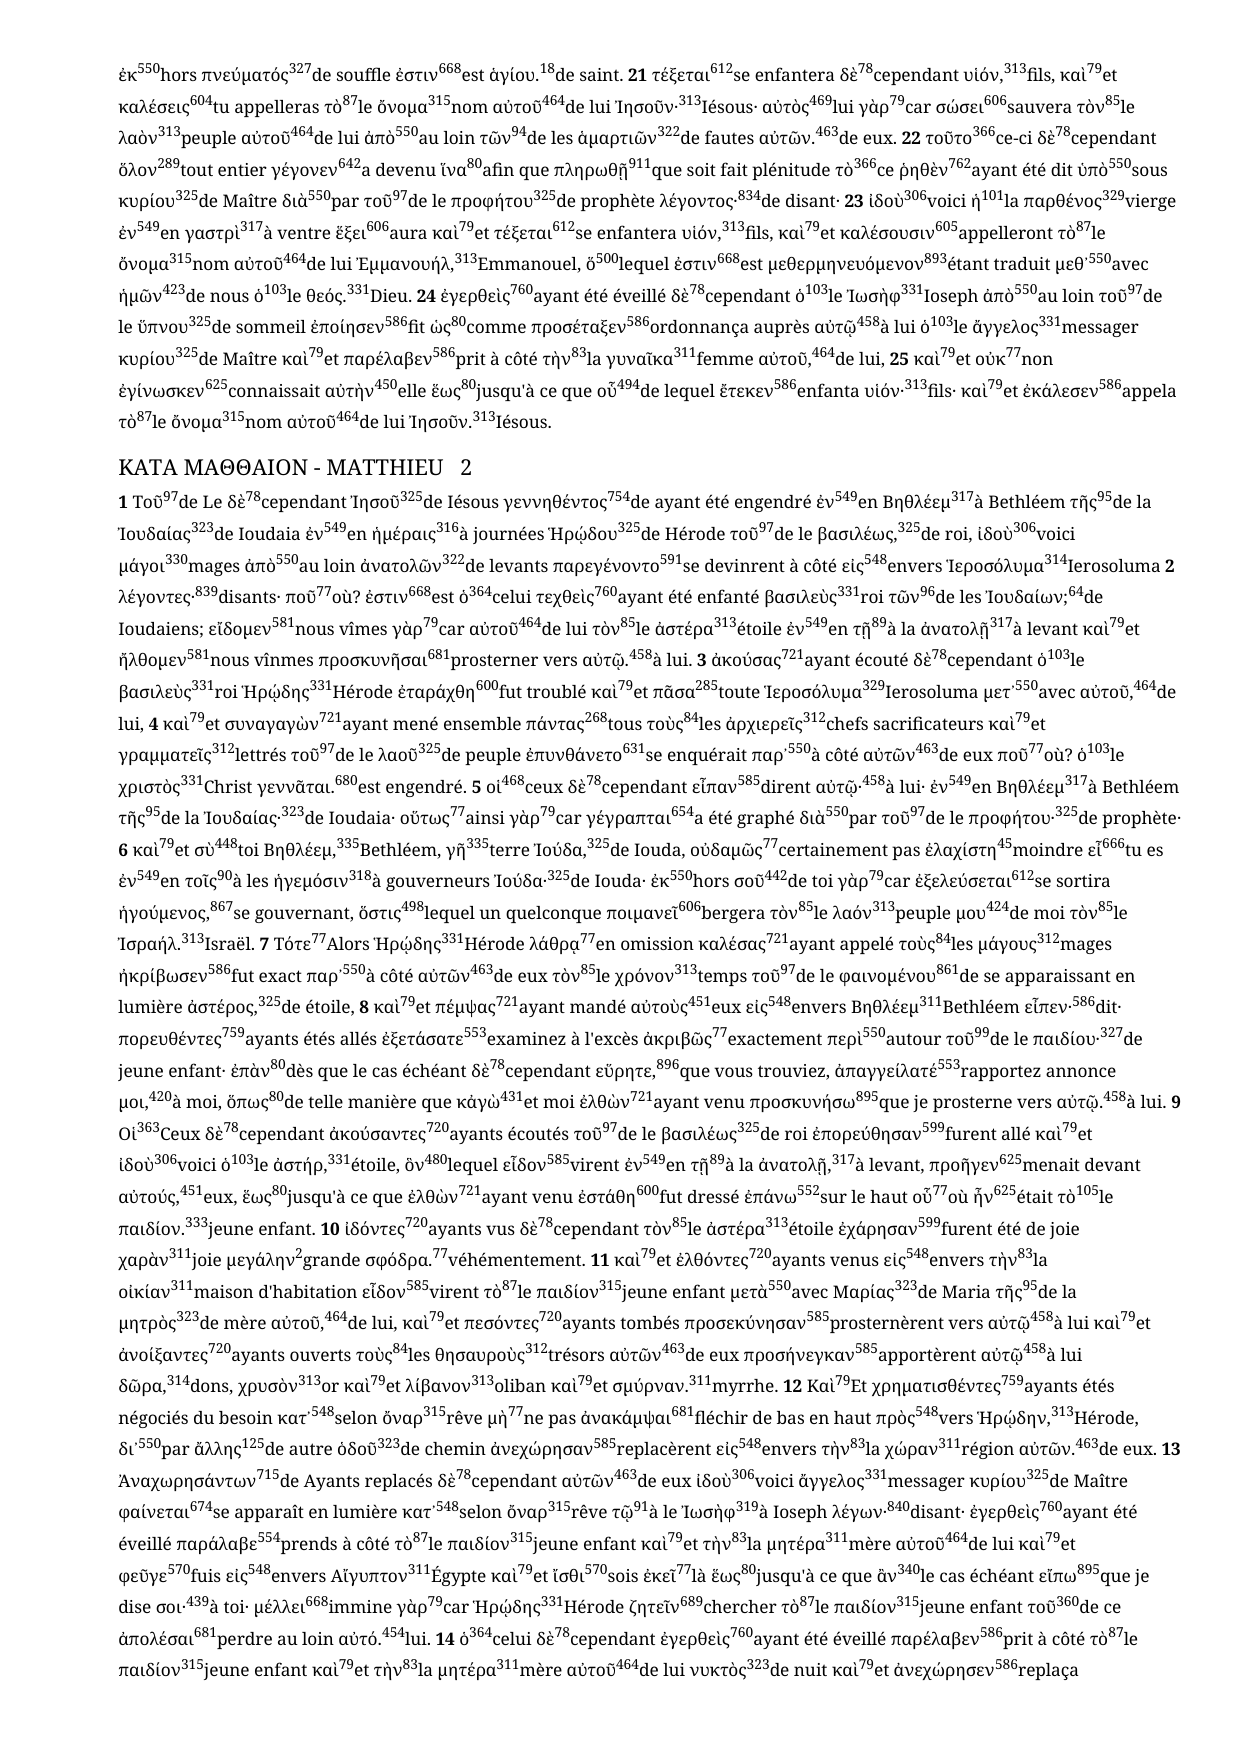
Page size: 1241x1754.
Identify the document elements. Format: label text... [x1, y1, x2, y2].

text ΚΑΤΑ ΜΑΘΘΑΙΟΝ - MATTHIEU 2 [118, 452, 1181, 482]
text 1 Τοῦ97de Le δὲ78cependant Ἰησοῦ325de Iésous γεννηθέντος754de ayant été engendré ἐν549en Βηθλέεμ317à Bethléem τῆς95de la Ἰουδαίας323de Ioudaia ἐν549en ἡμέραις316à journées Ἡρῴδου325de Hérode τοῦ97de le βασιλέως,325de roi, ἰδοὺ306voici μάγοι330mages ἀπὸ550au loin ἀνατολῶν322de levants παρεγένοντο591se devinrent à côté εἰς548envers Ἱεροσόλυμα314Ierosoluma 2 λέγοντες·839disants· ποῦ77où? ἐστιν668est ὁ364celui τεχθεὶς760ayant été enfanté βασιλεὺς331roi τῶν96de les Ἰουδαίων;64de Ioudaiens; εἴδομεν581nous vîmes γὰρ79car αὐτοῦ464de lui τὸν85le ἀστέρα313étoile ἐν549en τῇ89à la ἀνατολῇ317à levant καὶ79et ἤλθομεν581nous vînmes προσκυνῆσαι681prosterner vers αὐτῷ.458à lui. 3 ἀκούσας721ayant écouté δὲ78cependant ὁ103le βασιλεὺς331roi Ἡρῴδης331Hérode ἐταράχθη600fut troublé καὶ79et πᾶσα285toute Ἱεροσόλυμα329Ierosoluma μετ᾽550avec αὐτοῦ,464de lui, 4 καὶ79et συναγαγὼν721ayant mené ensemble πάντας268tous τοὺς84les ἀρχιερεῖς312chefs sacrificateurs καὶ79et γραμματεῖς312lettrés τοῦ97de le λαοῦ325de peuple ἐπυνθάνετο631se enquérait παρ᾽550à côté αὐτῶν463de eux ποῦ77où? ὁ103le χριστὸς331Christ γεννᾶται.680est engendré. 5 οἱ468ceux δὲ78cependant εἶπαν585dirent αὐτῷ·458à lui· ἐν549en Βηθλέεμ317à Bethléem τῆς95de la Ἰουδαίας·323de Ioudaia· οὕτως77ainsi γὰρ79car γέγραπται654a été graphé διὰ550par τοῦ97de le προφήτου·325de prophète· 6 καὶ79et σὺ448toi Βηθλέεμ,335Bethléem, γῆ335terre Ἰούδα,325de Iouda, οὐδαμῶς77certainement pas ἐλαχίστη45moindre εἶ666tu es ἐν549en τοῖς90à les ἡγεμόσιν318à gouverneurs Ἰούδα·325de Iouda· ἐκ550hors σοῦ442de toi γὰρ79car ἐξελεύσεται612se sortira ἡγούμενος,867se gouvernant, ὅστις498lequel un quelconque ποιμανεῖ606bergera τὸν85le λαόν313peuple μου424de moi τὸν85le Ἰσραήλ.313Israël. 7 Τότε77Alors Ἡρῴδης331Hérode λάθρᾳ77en omission καλέσας721ayant appelé τοὺς84les μάγους312mages ἠκρίβωσεν586fut exact παρ᾽550à côté αὐτῶν463de eux τὸν85le χρόνον313temps τοῦ97de le φαινομένου861de se apparaissant en lumière ἀστέρος,325de étoile, 8 καὶ79et πέμψας721ayant mandé αὐτοὺς451eux εἰς548envers Βηθλέεμ311Bethléem εἶπεν·586dit· πορευθέντες759ayants étés allés ἐξετάσατε553examinez à l'excès ἀκριβῶς77exactement περὶ550autour τοῦ99de le παιδίου·327de jeune enfant· ἐπὰν80dès que le cas échéant δὲ78cependant εὕρητε,896que vous trouviez, ἀπαγγείλατέ553rapportez annonce μοι,420à moi, ὅπως80de telle manière que κἀγὼ431et moi ἐλθὼν721ayant venu προσκυνήσω895que je prosterne vers αὐτῷ.458à lui. 9 Οἱ363Ceux δὲ78cependant ἀκούσαντες720ayants écoutés τοῦ97de le βασιλέως325de roi ἐπορεύθησαν599furent allé καὶ79et ἰδοὺ306voici ὁ103le ἀστήρ,331étoile, ὃν480lequel εἶδον585virent ἐν549en τῇ89à la ἀνατολῇ,317à levant, προῆγεν625menait devant αὐτούς,451eux, ἕως80jusqu'à ce que ἐλθὼν721ayant venu ἐστάθη600fut dressé ἐπάνω552sur le haut οὗ77où ἦν625était τὸ105le παιδίον.333jeune enfant. 10 ἰδόντες720ayants vus δὲ78cependant τὸν85le ἀστέρα313étoile ἐχάρησαν599furent été de joie χαρὰν311joie μεγάλην2grande σφόδρα.77véhémentement. 11 καὶ79et ἐλθόντες720ayants venus εἰς548envers τὴν83la οἰκίαν311maison d'habitation εἶδον585virent τὸ87le παιδίον315jeune enfant μετὰ550avec Μαρίας323de Maria τῆς95de la μητρὸς323de mère αὐτοῦ,464de lui, καὶ79et πεσόντες720ayants tombés προσεκύνησαν585prosternèrent vers αὐτῷ458à lui καὶ79et ἀνοίξαντες720ayants ouverts τοὺς84les θησαυροὺς312trésors αὐτῶν463de eux προσήνεγκαν585apportèrent αὐτῷ458à lui δῶρα,314dons, χρυσὸν313or καὶ79et λίβανον313oliban καὶ79et σμύρναν.311myrrhe. 12 Καὶ79Et χρηματισθέντες759ayants étés négociés du besoin κατ᾽548selon ὄναρ315rêve μὴ77ne pas ἀνακάμψαι681fléchir de bas en haut πρὸς548vers Ἡρῴδην,313Hérode, δι᾽550par ἄλλης125de autre ὁδοῦ323de chemin ἀνεχώρησαν585replacèrent εἰς548envers τὴν83la χώραν311région αὐτῶν.463de eux. 13 Ἀναχωρησάντων715de Ayants replacés δὲ78cependant αὐτῶν463de eux ἰδοὺ306voici ἄγγελος331messager κυρίου325de Maître φαίνεται674se apparaît en lumière κατ᾽548selon ὄναρ315rêve τῷ91à le Ἰωσὴφ319à Ioseph λέγων·840disant· ἐγερθεὶς760ayant été éveillé παράλαβε554prends à côté τὸ87le παιδίον315jeune enfant καὶ79et τὴν83la μητέρα311mère αὐτοῦ464de lui καὶ79et φεῦγε570fuis εἰς548envers Αἴγυπτον311Égypte καὶ79et ἴσθι570sois ἐκεῖ77là ἕως80jusqu'à ce que ἂν340le cas échéant εἴπω895que je dise σοι·439à toi· μέλλει668immine γὰρ79car Ἡρῴδης331Hérode ζητεῖν689chercher τὸ87le παιδίον315jeune enfant τοῦ360de ce ἀπολέσαι681perdre au loin αὐτό.454lui. 14 ὁ364celui δὲ78cependant ἐγερθεὶς760ayant été éveillé παρέλαβεν586prit à côté τὸ87le παιδίον315jeune enfant καὶ79et τὴν83la μητέρα311mère αὐτοῦ464de lui νυκτὸς323de nuit καὶ79et ἀνεχώρησεν586replaça εἰς548envers Αἴγυπτον,311Égypte, 15 καὶ79et ἦν625était ἐκεῖ77là ἕως552jusqu'à ce que τῆς95de la τελευτῆς323de terme achevé Ἡρῴδου·325de Hérode· ἵνα80afin que πληρωθῇ911que soit fait plénitude τὸ366ce ῥηθὲν762ayant été dit ὑπὸ550sous κυρίου325de Maître διὰ550par τοῦ97de le προφήτου325de prophète λέγοντος·834de disant· ἐξ550hors Αἰγύπτου323de Égypte ἐκάλεσα582j'appelai τὸν85le υἱόν313fils μου.424de moi. 16 Τότε77Alors Ἡρῴδης331Hérode ἰδὼν721ayant vu ὅτι80en ce que ἐνεπαίχθη600fut enjoué ὑπὸ550sous τῶν96de les μάγων324de mages ἐθυμώθη600fut été en fureur λίαν,77extrêmement, καὶ79et ἀποστείλας721ayant envoyé ἀνεῖλεν586saisit de bas en haut πάντας268tous τοὺς84les παῖδας312jeunes servants τοὺς345ceux ἐν549en Βηθλέεμ317à Bethléem καὶ79et ἐν549en πᾶσιν276à tous τοῖς92à les ὁρίοις320à frontières αὐτῆς462de elle ἀπὸ550au loin διετοῦς65de de deux ans καὶ79et κατωτέρω,77plus vers le bas, κατὰ548selon τὸν85le χρόνον313temps ὃν480lequel ἠκρίβωσεν586fut exact παρὰ550à côté τῶν96de les μάγων.324de mages. 17 τότε77alors ἐπληρώθη600fut fait plénitude τὸ366ce ῥηθὲν762ayant été dit διὰ550par Ἰερεμίου325de Ieremia τοῦ97de le προφήτου325de prophète λέγοντος·834de disant· 18 φωνὴ329son de voix ἐν549en Ῥαμὰ317à Rama ἠκούσθη,600fut écouté, κλαυθμὸς331pleur καὶ79et ὀδυρμὸς331lamentation πολύς·287nombreux· Ῥαχὴλ329Rachel κλαίουσα838pleurante τὰ86les τέκνα314enfants αὐτῆς,462de elle, καὶ79et οὐκ77non ἤθελεν625voulait παρακληθῆναι,683être appelé à côté, ὅτι80en ce que οὐκ77non εἰσίν.667sont. 19 Τελευτήσαντος716de Ayant parvenu à l'achèvement δὲ78cependant τοῦ97de le Ἡρῴδου325de Hérode ἰδοὺ306voici ἄγγελος331messager κυρίου325de Maître φαίνεται674se apparaît en lumière κατ᾽548selon ὄναρ315rêve τῷ91à le Ἰωσὴφ319à Ioseph ἐν549en Αἰγύπτῳ317à Égypte 20 λέγων·840disant· ἐγερθεὶς760ayant été éveillé παράλαβε554prends à côté τὸ87le παιδίον315jeune enfant καὶ79et τὴν83la μητέρα311mère αὐτοῦ464de lui καὶ79et πορεύου574te va εἰς548envers γῆν311terre Ἰσραήλ·325de Israël· τεθνήκασιν641ont morts γὰρ79car οἱ363ceux ζητοῦντες839cherchants τὴν83la ψυχὴν311âme τοῦ99de le παιδίου.327de jeune enfant. 21 ὁ364celui δὲ78cependant ἐγερθεὶς760ayant été éveillé παρέλαβεν586prit à côté τὸ87le παιδίον315jeune enfant καὶ79et τὴν83la μητέρα311mère αὐτοῦ464de lui καὶ79et εἰσῆλθεν586vint à l'intérieur εἰς548envers γῆν311terre Ἰσραήλ.325de Israël. 22 Ἀκούσας721Ayant écouté δὲ78cependant ὅτι80en ce que Ἀρχέλαος331Archélaos βασιλεύει668est roi τῆς95de la Ἰουδαίας323de Ioudaia ἀντὶ550contre τοῦ97de le πατρὸς325de père αὐτοῦ464de lui Ἡρῴδου325de Hérode ἐφοβήθη600fut effrayé ἐκεῖ77là ἀπελθεῖν·681éloigner· χρηματισθεὶς760ayant été négocié du besoin δὲ78cependant κατ᾽548selon ὄναρ315rêve ἀνεχώρησεν586replaça εἰς548envers τὰ86les μέρη314parts τῆς95de la Γαλιλαίας,323de Galilée, 23 καὶ79et ἐλθὼν721ayant venu κατῴκησεν586établit maison d'habitation εἰς548envers πόλιν311cité λεγομένην873étante dite Ναζαρέτ·311Nazareth· ὅπως80de telle manière que πληρωθῇ911que soit fait plénitude τὸ366ce ῥηθὲν762ayant été dit διὰ550par τῶν96de les προφητῶν324de prophètes ὅτι80en ce que Ναζωραῖος331Nazoréen κληθήσεται.619sera appelé. [118, 487, 1181, 1682]
text 1 Βίβλος329Bible γενέσεως323de genèse Ἰησοῦ325de Iésous Χριστοῦ325de Christ υἱοῦ325de fils Δαυὶδ325de Dauid υἱοῦ325de fils Ἀβραάμ.325de Abraam. 2 Ἀβραὰμ331Abraam ἐγέννησεν586engendra τὸν85le Ἰσαάκ,313Isaak, Ἰσαὰκ331Isaak δὲ78cependant ἐγέννησεν586engendra τὸν85le Ἰακώβ,313Iakob, Ἰακὼβ331Iakob δὲ78cependant ἐγέννησεν586engendra τὸν85le Ἰούδαν313Iouda καὶ79et τοὺς84les ἀδελφοὺς312frères αὐτοῦ,464de lui, 3 Ἰούδας331Iouda δὲ78cependant ἐγέννησεν586engendra τὸν85le Φάρες313Pharès καὶ79et τὸν85le Ζάρα313Zara ἐκ550hors τῆς95de la Θαμάρ,323de Thamar, Φάρες331Pharès δὲ78cependant ἐγέννησεν586engendra τὸν85le Ἑσρώμ,313Esrom, Ἑσρὼμ331Esrom δὲ78cependant ἐγέννησεν586engendra τὸν85le Ἀράμ,313Aram, 4 Ἀρὰμ331Aram δὲ78cependant ἐγέννησεν586engendra τὸν85le Ἀμιναδάβ,313Aminadab, Ἀμιναδὰβ331Aminadab δὲ78cependant ἐγέννησεν586engendra τὸν85le Ναασσών,313Naasson, Ναασσὼν331Naasson δὲ78cependant ἐγέννησεν586engendra τὸν85le Σαλμών,313Salmon, 5 Σαλμὼν331Salmon δὲ78cependant ἐγέννησεν586engendra τὸν85le Βόες313Boes ἐκ550hors τῆς95de la Ῥαχάβ,323de Rachab, Βόες331Boes δὲ78cependant ἐγέννησεν586engendra τὸν85le Ἰωβὴδ313Iobed ἐκ550hors τῆς95de la Ῥούθ,323de Routh, Ἰωβὴδ331Iobed δὲ78cependant ἐγέννησεν586engendra τὸν85le Ἰεσσαί,313Iessai, 6 Ἰεσσαὶ331Iessai δὲ78cependant ἐγέννησεν586engendra τὸν85le Δαυὶδ313Dauid τὸν85le βασιλέα.313roi. Δαυὶδ331Dauid δὲ78cependant ἐγέννησεν586engendra τὸν85le Σολομῶνα313Solomon ἐκ550hors τῆς356de celle τοῦ97de le Οὐρίου,325de Oureia, 7 Σολομὼν331Solomon δὲ78cependant ἐγέννησεν586engendra τὸν85le Ῥοβοάμ,313Roboam, Ῥοβοὰμ331Roboam δὲ78cependant ἐγέννησεν586engendra τὸν85le Ἀβιά,313Abia, Ἀβιὰ331Abia δὲ78cependant ἐγέννησεν586engendra τὸν85le Ἀσάφ,313Asaph, 8 Ἀσὰφ331Asaph δὲ78cependant ἐγέννησεν586engendra τὸν85le Ἰωσαφάτ,313Iosaphat, Ἰωσαφὰτ331Iosaphat δὲ78cependant ἐγέννησεν586engendra τὸν85le Ἰωράμ,313Ioram, Ἰωρὰμ331Ioram δὲ78cependant ἐγέννησεν586engendra τὸν85le Ὀζίαν,313Ozia, 9 Ὀζίας331Ozia δὲ78cependant ἐγέννησεν586engendra τὸν85le Ἰωαθάμ,313Ioatham, Ἰωαθὰμ331Ioatham δὲ78cependant ἐγέννησεν586engendra τὸν85le Ἀχάζ,313Achaz, Ἀχὰζ331Achaz δὲ78cependant ἐγέννησεν586engendra τὸν85le Ἑζεκίαν,313Ézékias, 10 Ἑζεκίας331Ézékias δὲ78cependant ἐγέννησεν586engendra τὸν85le Μανασσῆ,313Manassé, Μανασσῆς331Manassé δὲ78cependant ἐγέννησεν586engendra τὸν85le Ἀμώς,313Amos, Ἀμὼς331Amos δὲ78cependant ἐγέννησεν586engendra τὸν85le Ἰωσίαν,313Iosias, 11 Ἰωσίας331Iosias δὲ78cependant ἐγέννησεν586engendra τὸν85le Ἰεχονίαν313Iéchonias καὶ79et τοὺς84les ἀδελφοὺς312frères αὐτοῦ464de lui ἐπὶ550sur τῆς95de la μετοικεσίας323de transhabitation Βαβυλῶνος.323de Babylone. 12 Μετὰ548Après δὲ78cependant τὴν83la μετοικεσίαν311transhabitation Βαβυλῶνος323de Babylone Ἰεχονίας331Iéchonias ἐγέννησεν586engendra τὸν85le Σαλαθιήλ,313Salathiel, Σαλαθιὴλ331Salathiel δὲ78cependant ἐγέννησεν586engendra τὸν85le Ζοροβαβέλ,313Zorobabel, 13 Ζοροβαβὲλ331Zorobabel δὲ78cependant ἐγέννησεν586engendra τὸν85le Ἀβιούδ,313Abioud, Ἀβιοὺδ331Abioud δὲ78cependant ἐγέννησεν586engendra τὸν85le Ἐλιακίμ,313Éliakim, Ἐλιακὶμ331Éliakim δὲ78cependant ἐγέννησεν586engendra τὸν85le Ἀζώρ,313Azor, 14 Ἀζὼρ331Azor δὲ78cependant ἐγέννησεν586engendra τὸν85le Σαδώκ,313Sadok, Σαδὼκ331Sadok δὲ78cependant ἐγέννησεν586engendra τὸν85le Ἀχίμ,313Achim, Ἀχὶμ331Achim δὲ78cependant ἐγέννησεν586engendra τὸν85le Ἐλιούδ,313Élioud, 15 Ἐλιοὺδ331Élioud δὲ78cependant ἐγέννησεν586engendra τὸν85le Ἐλεάζαρ,313Éléazar, Ἐλεάζαρ331Éléazar δὲ78cependant ἐγέννησεν586engendra τὸν85le Ματθάν,313Matthan, Ματθὰν331Matthan δὲ78cependant ἐγέννησεν586engendra τὸν85le Ἰακώβ,313Iakob, 16 Ἰακὼβ331Iakob δὲ78cependant ἐγέννησεν586engendra τὸν85le Ἰωσὴφ313Ioseph τὸν85le ἄνδρα313homme Μαρίας,323de Maria, ἐξ550hors ἧς490de laquelle ἐγεννήθη600fut engendré Ἰησοῦς331Iésous ὁ103le λεγόμενος891étant dit Χριστός.331Christ. 17 Πᾶσαι284Toutes οὖν79donc αἱ100les γενεαὶ328générations ἀπὸ550au loin Ἀβραὰμ325de Abraam ἕως552jusqu'à ce que Δαυὶδ325de Dauid γενεαὶ328générations δεκατέσσαρες,194quatorze, καὶ79et ἀπὸ550au loin Δαυὶδ325de Dauid ἕως552jusqu'à ce que τῆς95de la μετοικεσίας323de transhabitation Βαβυλῶνος323de Babylone γενεαὶ328générations δεκατέσσαρες,194quatorze, καὶ79et ἀπὸ550au loin τῆς95de la μετοικεσίας323de transhabitation Βαβυλῶνος323de Babylone ἕως552jusqu'à ce que τοῦ97de le Χριστοῦ325de Christ γενεαὶ328générations δεκατέσσαρες.194quatorze. 18 Τοῦ97de Le δὲ78cependant Ἰησοῦ325de Iésous Χριστοῦ325de Christ ἡ101la γένεσις329genèse οὕτως77ainsi ἦν.625était. μνηστευθείσης752de ayante étée fiancée τῆς95de la μητρὸς323de mère αὐτοῦ464de lui Μαρίας323de Maria τῷ91à le Ἰωσήφ,319à Ioseph, πρὶν80avant ἢ340ou συνελθεῖν681venir ensemble αὐτοὺς451eux εὑρέθη600fut trouvé ἐν549en γαστρὶ317à ventre ἔχουσα838ayante ἐκ550hors πνεύματος327de souffle ἁγίου.18de saint. 19 Ἰωσὴφ331Ioseph δὲ78cependant ὁ103le ἀνὴρ331homme αὐτῆς,462de elle, δίκαιος47juste ὢν840étant καὶ79et μὴ77ne pas θέλων840voulant αὐτὴν450elle δειγματίσαι,681faire un exemple, ἐβουλήθη600fut eu dessein λάθρᾳ77en omission ἀπολῦσαι681délier au loin αὐτήν.450elle. 20 ταῦτα347ces-ci δὲ78cependant αὐτοῦ464de lui ἐνθυμηθέντος754de ayant été réfléchi en fureur ἰδοὺ306voici ἄγγελος331messager κυρίου325de Maître κατ᾽548selon ὄναρ315rêve ἐφάνη600fut apparu en lumière αὐτῷ458à lui λέγων·840disant· Ἰωσὴφ337Ioseph υἱὸς331fils Δαυίδ,325de Dauid, μὴ77ne pas φοβηθῇς909que tu sois effrayé παραλαβεῖν681prendre à côté Μαρίαν311Maria τὴν83la γυναῖκά311femme σου·442de toi· τὸ366ce γὰρ79car ἐν549en αὐτῇ456à elle γεννηθὲν762ayant été engendré ἐκ550hors πνεύματός327de souffle ἐστιν668est ἁγίου.18de saint. 21 τέξεται612se enfantera δὲ78cependant υἱόν,313fils, καὶ79et καλέσεις604tu appelleras τὸ87le ὄνομα315nom αὐτοῦ464de lui Ἰησοῦν·313Iésous· αὐτὸς469lui γὰρ79car σώσει606sauvera τὸν85le λαὸν313peuple αὐτοῦ464de lui ἀπὸ550au loin τῶν94de les ἁμαρτιῶν322de fautes αὐτῶν.463de eux. 22 τοῦτο366ce-ci δὲ78cependant ὅλον289tout entier γέγονεν642a devenu ἵνα80afin que πληρωθῇ911que soit fait plénitude τὸ366ce ῥηθὲν762ayant été dit ὑπὸ550sous κυρίου325de Maître διὰ550par τοῦ97de le προφήτου325de prophète λέγοντος·834de disant· 23 ἰδοὺ306voici ἡ101la παρθένος329vierge ἐν549en γαστρὶ317à ventre ἕξει606aura καὶ79et τέξεται612se enfantera υἱόν,313fils, καὶ79et καλέσουσιν605appelleront τὸ87le ὄνομα315nom αὐτοῦ464de lui Ἐμμανουήλ,313Emmanouel, ὅ500lequel ἐστιν668est μεθερμηνευόμενον893étant traduit μεθ᾽550avec ἡμῶν423de nous ὁ103le θεός.331Dieu. 24 ἐγερθεὶς760ayant été éveillé δὲ78cependant ὁ103le Ἰωσὴφ331Ioseph ἀπὸ550au loin τοῦ97de le ὕπνου325de sommeil ἐποίησεν586fit ὡς80comme προσέταξεν586ordonnança auprès αὐτῷ458à lui ὁ103le ἄγγελος331messager κυρίου325de Maître καὶ79et παρέλαβεν586prit à côté τὴν83la γυναῖκα311femme αὐτοῦ,464de lui, 25 καὶ79et οὐκ77non ἐγίνωσκεν625connaissait αὐτὴν450elle ἕως80jusqu'à ce que οὗ494de lequel ἔτεκεν586enfanta υἱόν·313fils· καὶ79et ἐκάλεσεν586appela τὸ87le ὄνομα315nom αὐτοῦ464de lui Ἰησοῦν.313Iésous. [118, 59, 1181, 434]
